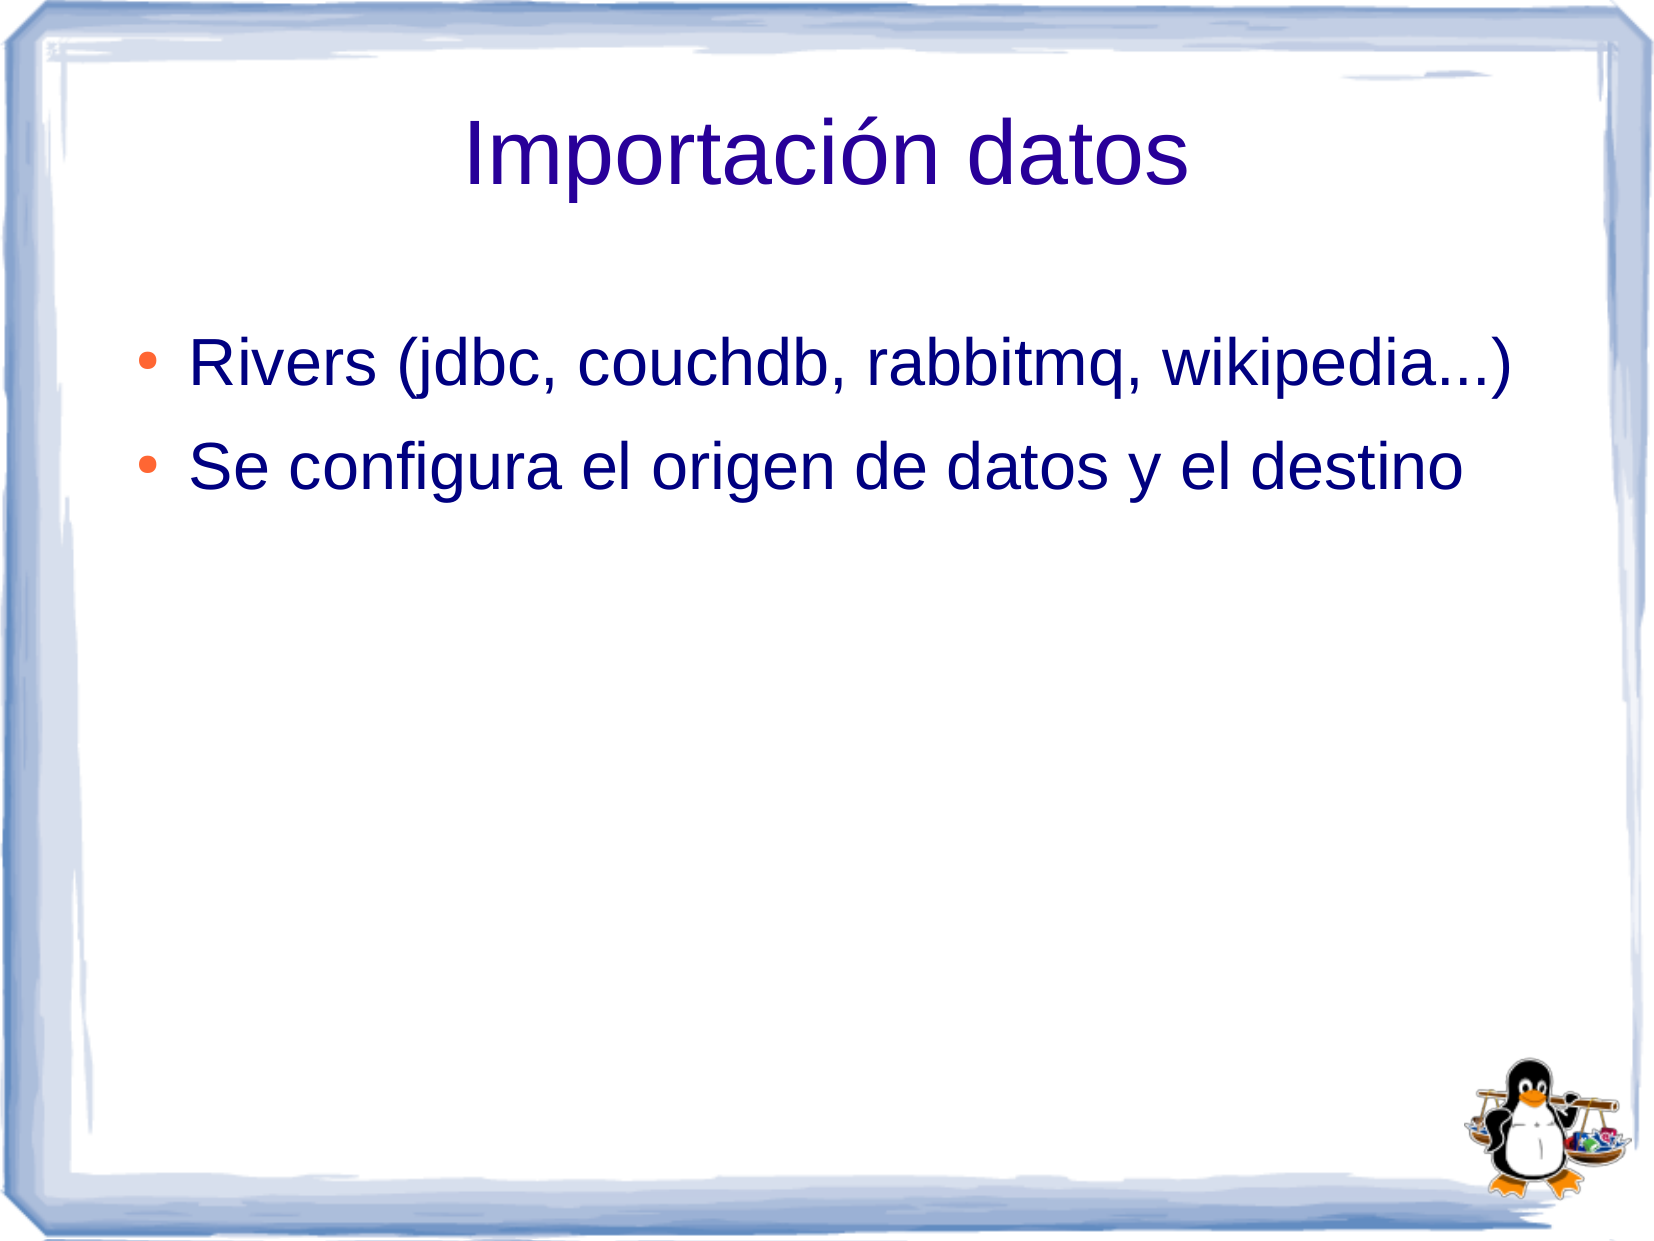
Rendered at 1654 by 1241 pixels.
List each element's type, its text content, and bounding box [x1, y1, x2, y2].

list Rivers (jdbc, couchdb, rabbitmq, wikipedia...) Se configura el origen de datos y el destino [118, 324, 1571, 1045]
picture [0, 0, 1654, 1241]
title Importación datos [82, 49, 1571, 257]
